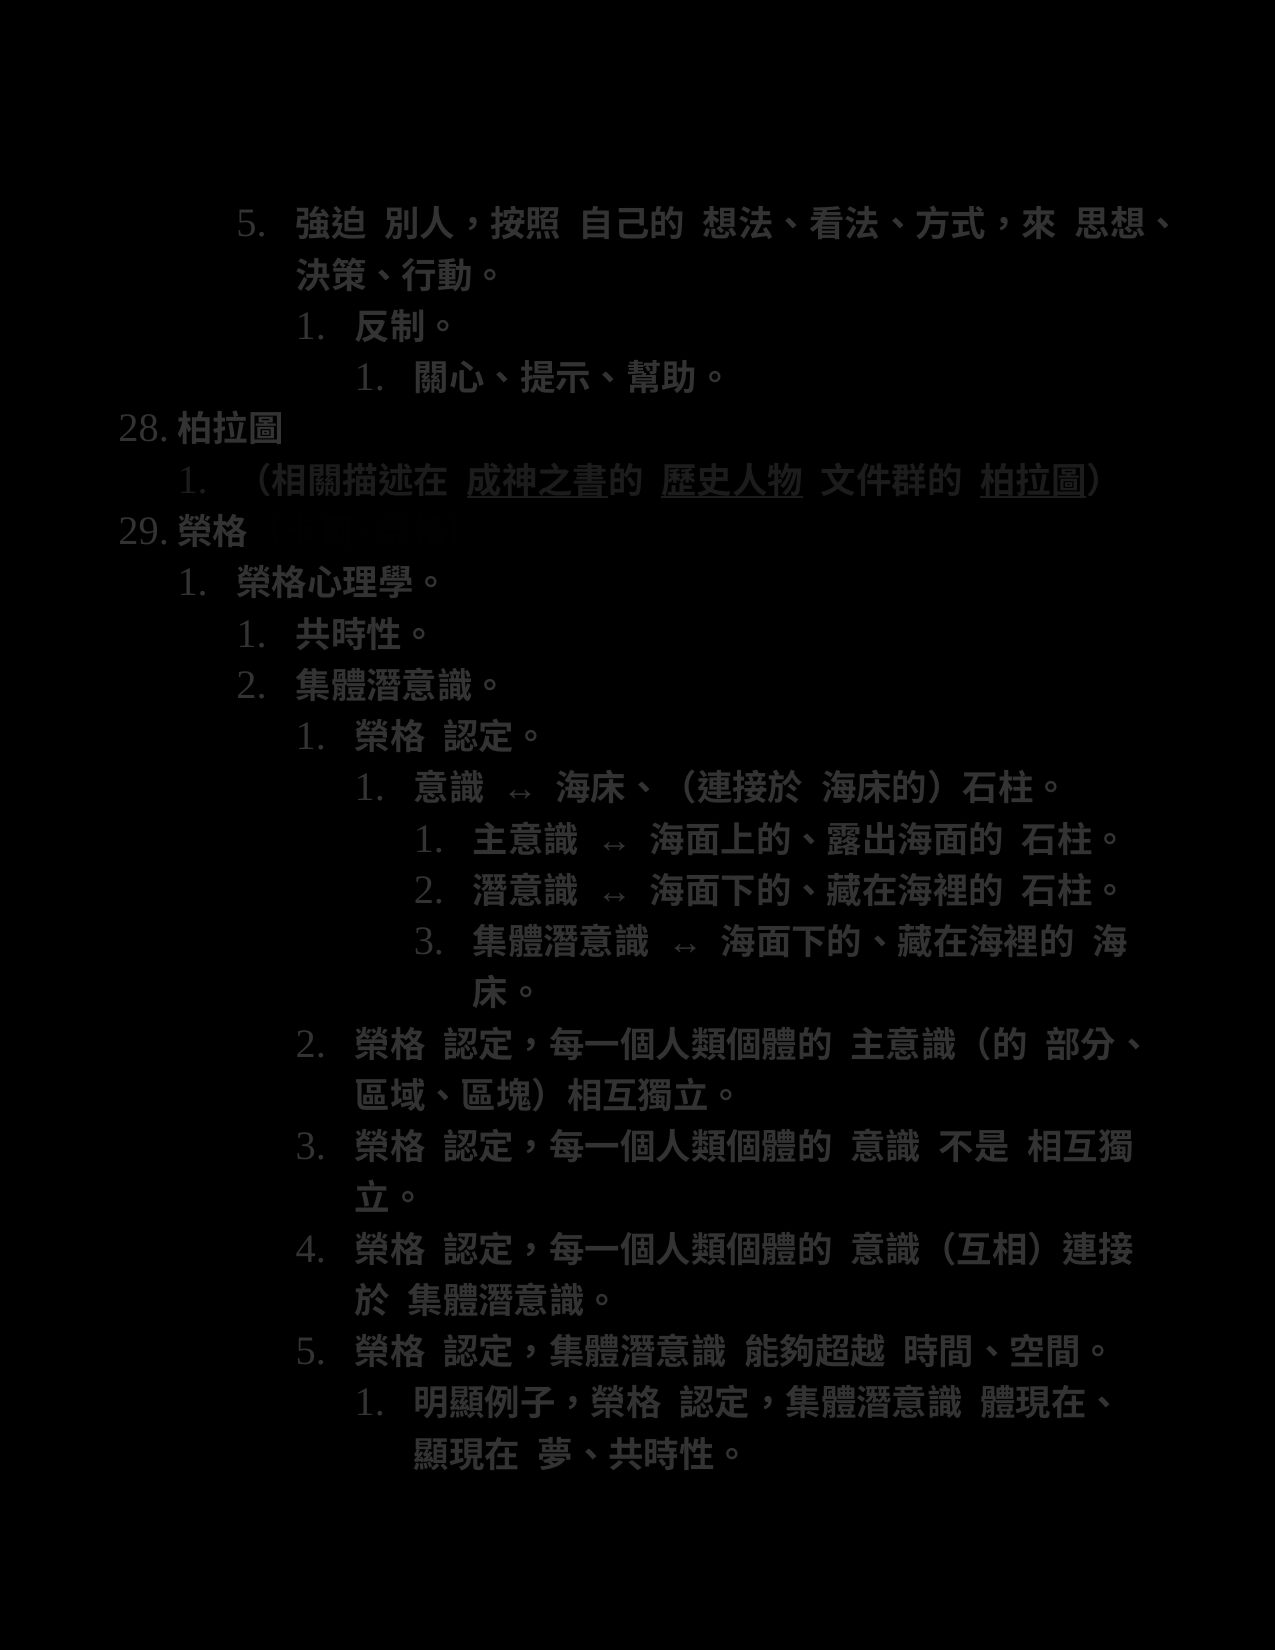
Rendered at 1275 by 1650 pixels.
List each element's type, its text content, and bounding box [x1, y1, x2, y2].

list 共時性。 [236, 606, 1157, 657]
list 明顯例子，榮格 認定，集體潛意識 體現在、顯現在 夢、共時性。 [354, 1375, 1157, 1477]
list 意識 ↔ 海床、（連接於 海床的）石柱。 [354, 760, 1157, 811]
list 主意識 ↔ 海面上的、露出海面的 石柱。 [413, 811, 1157, 862]
list 反制。 [295, 298, 1157, 349]
list 榮格 認定，每一個人類個體的 主意識（的 部分、區域、區塊）相互獨立。 [295, 1016, 1157, 1118]
list 榮格 認定。 [295, 708, 1157, 760]
list 榮格心理學。 [177, 555, 1157, 606]
list 榮格（卡爾·榮格） [118, 503, 1157, 555]
list 柏拉圖 [118, 401, 1157, 452]
list 榮格 認定，每一個人類個體的 意識 不是 相互獨立。 [295, 1118, 1157, 1221]
list 強迫 別人，按照 自己的 想法、看法、方式，來 思想、決策、行動。 [236, 196, 1157, 298]
list 集體潛意識 ↔ 海面下的、藏在海裡的 海床。 [413, 913, 1157, 1016]
list （相關描述在 成神之書的 歷史人物 文件群的 柏拉圖） [177, 452, 1157, 503]
list 潛意識 ↔ 海面下的、藏在海裡的 石柱。 [413, 862, 1157, 913]
list 關心、提示、幫助。 [354, 349, 1157, 401]
list 榮格 認定，集體潛意識 能夠超越 時間、空間。 [295, 1323, 1157, 1375]
list 榮格 認定，每一個人類個體的 意識（互相）連接於 集體潛意識。 [295, 1221, 1157, 1323]
list 集體潛意識。 [236, 657, 1157, 708]
